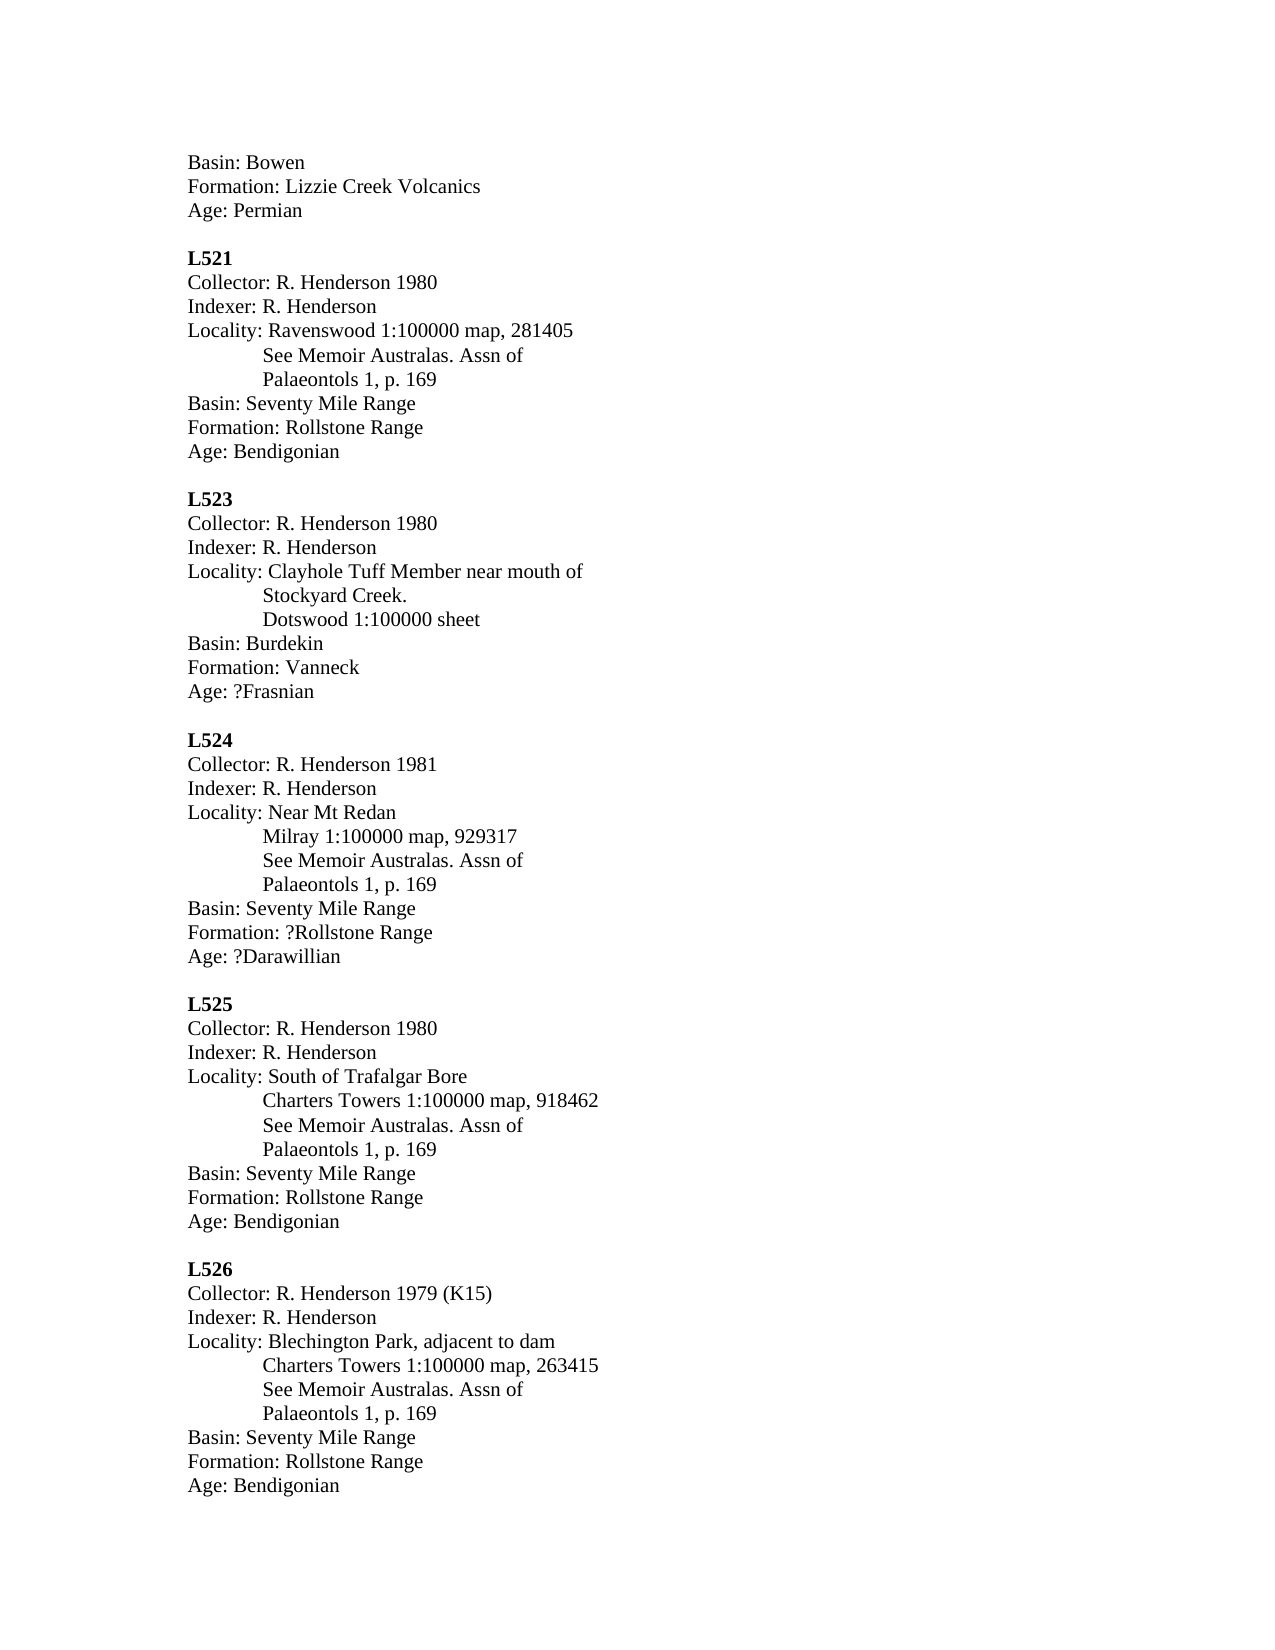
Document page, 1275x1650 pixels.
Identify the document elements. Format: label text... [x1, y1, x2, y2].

text Age: Bendigonian [187, 439, 1087, 463]
text Milray 1:100000 map, 929317 [187, 824, 1087, 848]
text See Memoir Australas. Assn of [187, 1112, 1087, 1137]
text Indexer: R. Henderson [187, 776, 1087, 800]
text Basin: Burdekin [187, 631, 1087, 655]
text Formation: Rollstone Range [187, 415, 1087, 439]
text See Memoir Australas. Assn of [187, 1377, 1087, 1401]
text Palaeontols 1, p. 169 [187, 872, 1087, 896]
text Collector: R. Henderson 1980 [187, 270, 1087, 294]
text Palaeontols 1, p. 169 [187, 1137, 1087, 1161]
text Basin: Seventy Mile Range [187, 1161, 1087, 1185]
text L521 [187, 246, 1087, 270]
text Collector: R. Henderson 1980 [187, 1016, 1087, 1040]
text Indexer: R. Henderson [187, 1040, 1087, 1064]
text Locality: Blechington Park, adjacent to dam [187, 1329, 1087, 1353]
text L526 [187, 1257, 1087, 1281]
text Formation: Lizzie Creek Volcanics [187, 174, 1087, 198]
text Locality: South of Trafalgar Bore [187, 1064, 1087, 1088]
text Basin: Seventy Mile Range [187, 391, 1087, 415]
text Locality: Clayhole Tuff Member near mouth of [187, 559, 1087, 583]
text Dotswood 1:100000 sheet [187, 607, 1087, 631]
text L525 [187, 992, 1087, 1016]
text Basin: Seventy Mile Range [187, 1425, 1087, 1449]
text Collector: R. Henderson 1981 [187, 752, 1087, 776]
text Indexer: R. Henderson [187, 294, 1087, 318]
text Formation: Rollstone Range [187, 1449, 1087, 1473]
text Age: Bendigonian [187, 1473, 1087, 1497]
text Age: Permian [187, 198, 1087, 222]
text See Memoir Australas. Assn of [187, 848, 1087, 872]
text Charters Towers 1:100000 map, 918462 [187, 1088, 1087, 1112]
text Collector: R. Henderson 1979 (K15) [187, 1281, 1087, 1305]
text Formation: ?Rollstone Range [187, 920, 1087, 944]
text Age: ?Frasnian [187, 679, 1087, 703]
text Indexer: R. Henderson [187, 1305, 1087, 1329]
text Basin: Bowen [187, 150, 1087, 174]
text Palaeontols 1, p. 169 [187, 1401, 1087, 1425]
text Indexer: R. Henderson [187, 535, 1087, 559]
text Collector: R. Henderson 1980 [187, 511, 1087, 535]
text Formation: Vanneck [187, 655, 1087, 679]
text Locality: Ravenswood 1:100000 map, 281405 [187, 318, 1087, 342]
text Basin: Seventy Mile Range [187, 896, 1087, 920]
text Age: ?Darawillian [187, 944, 1087, 968]
text Stockyard Creek. [187, 583, 1087, 607]
text Locality: Near Mt Redan [187, 800, 1087, 824]
text L523 [187, 487, 1087, 511]
text Age: Bendigonian [187, 1209, 1087, 1233]
text Formation: Rollstone Range [187, 1185, 1087, 1209]
text L524 [187, 727, 1087, 752]
text Charters Towers 1:100000 map, 263415 [187, 1353, 1087, 1377]
text See Memoir Australas. Assn of [187, 342, 1087, 367]
text Palaeontols 1, p. 169 [187, 367, 1087, 391]
